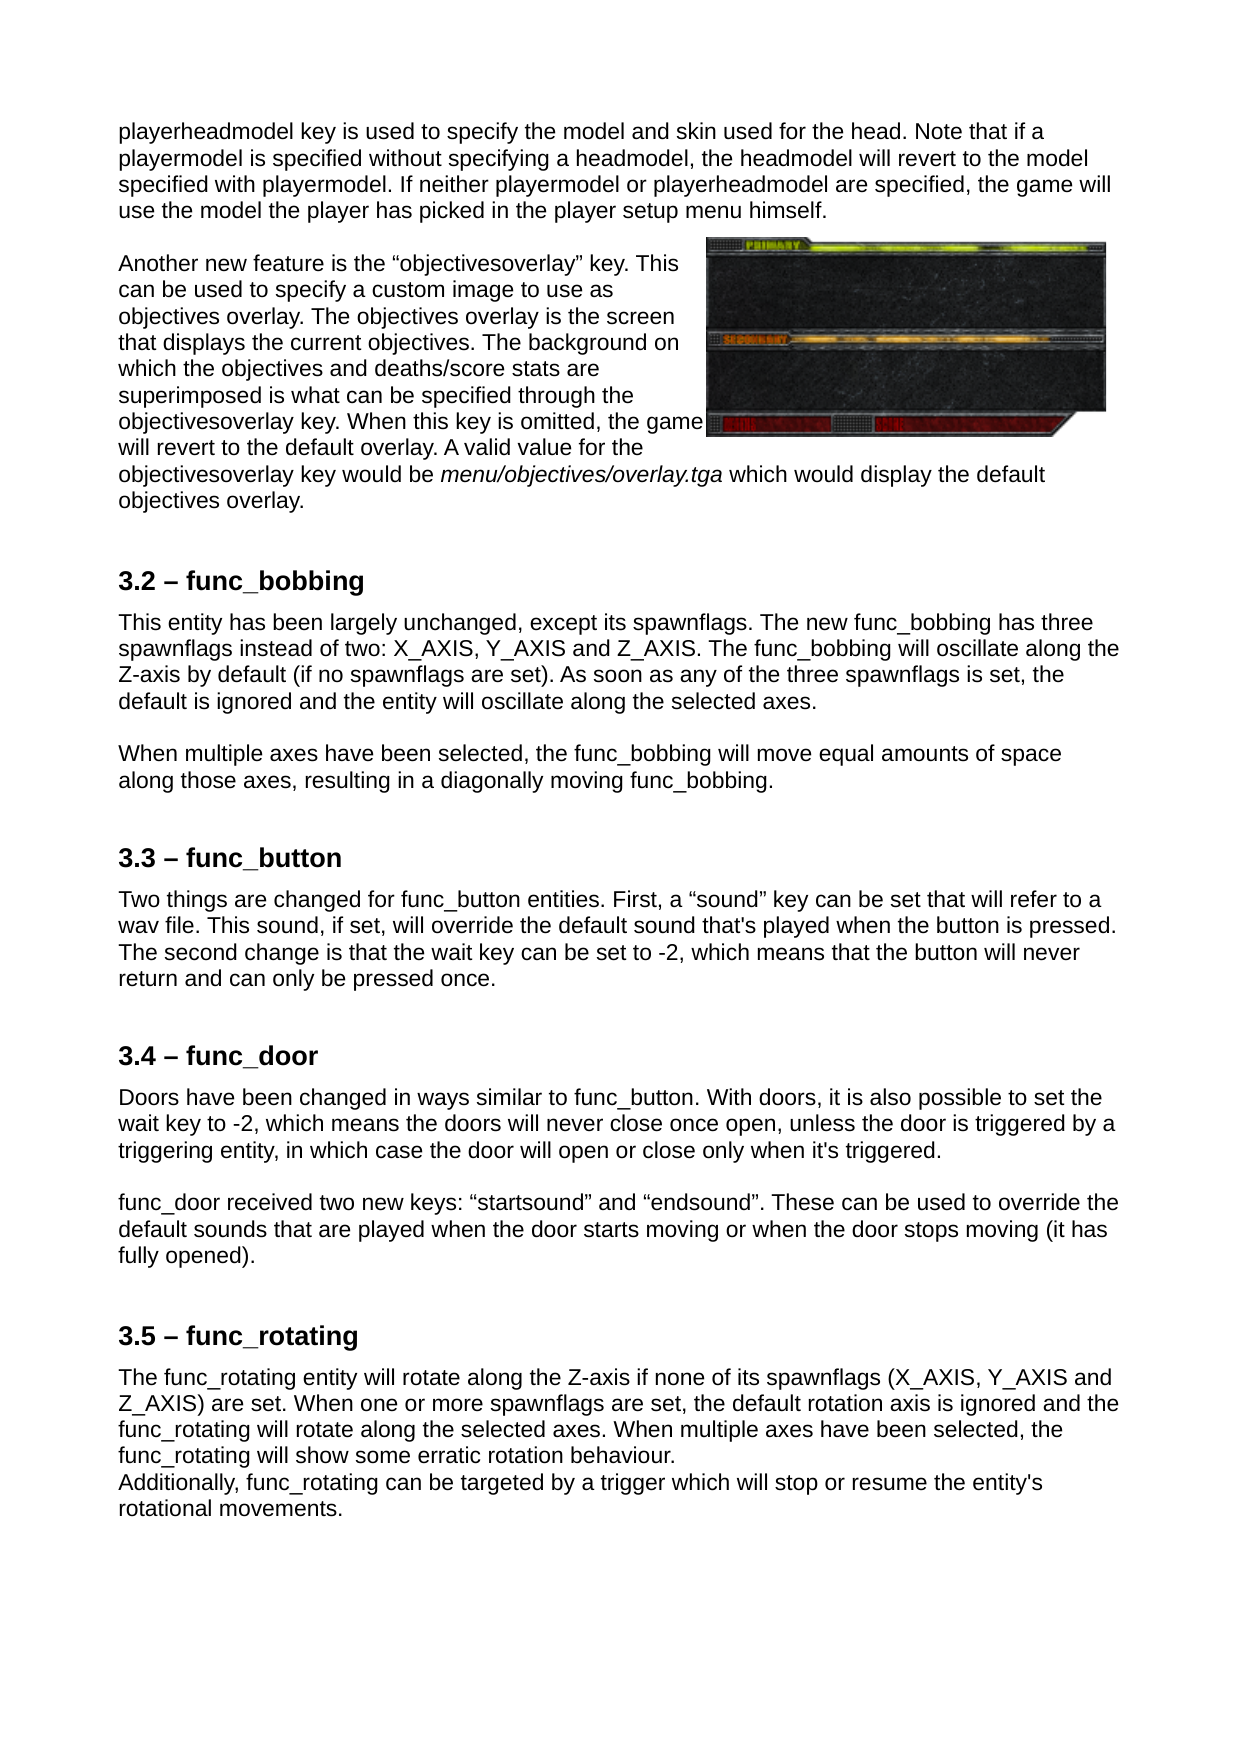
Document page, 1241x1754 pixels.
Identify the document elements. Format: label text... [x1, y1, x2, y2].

text Additionally, func_rotating can be targeted by a trigger which will stop or resume the entity's rotational movements. [118, 1469, 1122, 1522]
text Another new feature is the “objectivesoverlay” key. This can be used to specify a custom image to use as objectives overlay. The objectives overlay is the screen that displays the current objectives. The background on which the objectives and deaths/score stats are superimposed is what can be specified through the objectivesoverlay key. When this key is omitted, the game will revert to the default overlay. A valid value for the objectivesoverlay key would be menu/objectives/overlay.tga which would display the default objectives overlay. [118, 250, 1122, 513]
subtitle 3.3 – func_button [118, 842, 1122, 873]
text The func_rotating entity will rotate along the Z-axis if none of its spawnflags (X_AXIS, Y_AXIS and Z_AXIS) are set. When one or more spawnflags are set, the default rotation axis is ignored and the func_rotating will rotate along the selected axes. When multiple axes have been selected, the func_rotating will show some erratic rotation behaviour. [118, 1363, 1122, 1469]
subtitle 3.5 – func_rotating [118, 1320, 1122, 1351]
picture [706, 237, 1107, 437]
text This entity has been largely unchanged, except its spawnflags. The new func_bobbing has three spawnflags instead of two: X_AXIS, Y_AXIS and Z_AXIS. The func_bobbing will oscillate along the Z-axis by default (if no spawnflags are set). As soon as any of the three spawnflags is set, the default is ignored and the entity will oscillate along the selected axes. [118, 608, 1122, 714]
text playerheadmodel key is used to specify the model and skin used for the head. Note that if a playermodel is specified without specifying a headmodel, the headmodel will revert to the model specified with playermodel. If neither playermodel or playerheadmodel are specified, the game will use the model the player has picked in the player setup menu himself. [118, 118, 1122, 223]
text When multiple axes have been selected, the func_bobbing will move equal amounts of space along those axes, resulting in a diagonally moving func_bobbing. [118, 740, 1122, 793]
subtitle 3.2 – func_bobbing [118, 565, 1122, 596]
text Two things are changed for func_button entities. First, a “sound” key can be set that will refer to a wav file. This sound, if set, will override the default sound that's played when the button is pressed. [118, 886, 1122, 938]
text Doors have been changed in ways similar to func_button. With doors, it is also possible to set the wait key to -2, which means the doors will never close once open, unless the door is triggered by a triggering entity, in which case the door will open or close only when it's triggered. [118, 1084, 1122, 1163]
subtitle 3.4 – func_door [118, 1040, 1122, 1071]
text func_door received two new keys: “startsound” and “endsound”. These can be used to override the default sounds that are played when the door starts moving or when the door stops moving (it has fully opened). [118, 1189, 1122, 1268]
text The second change is that the wait key can be set to -2, which means that the button will never return and can only be pressed once. [118, 938, 1122, 991]
